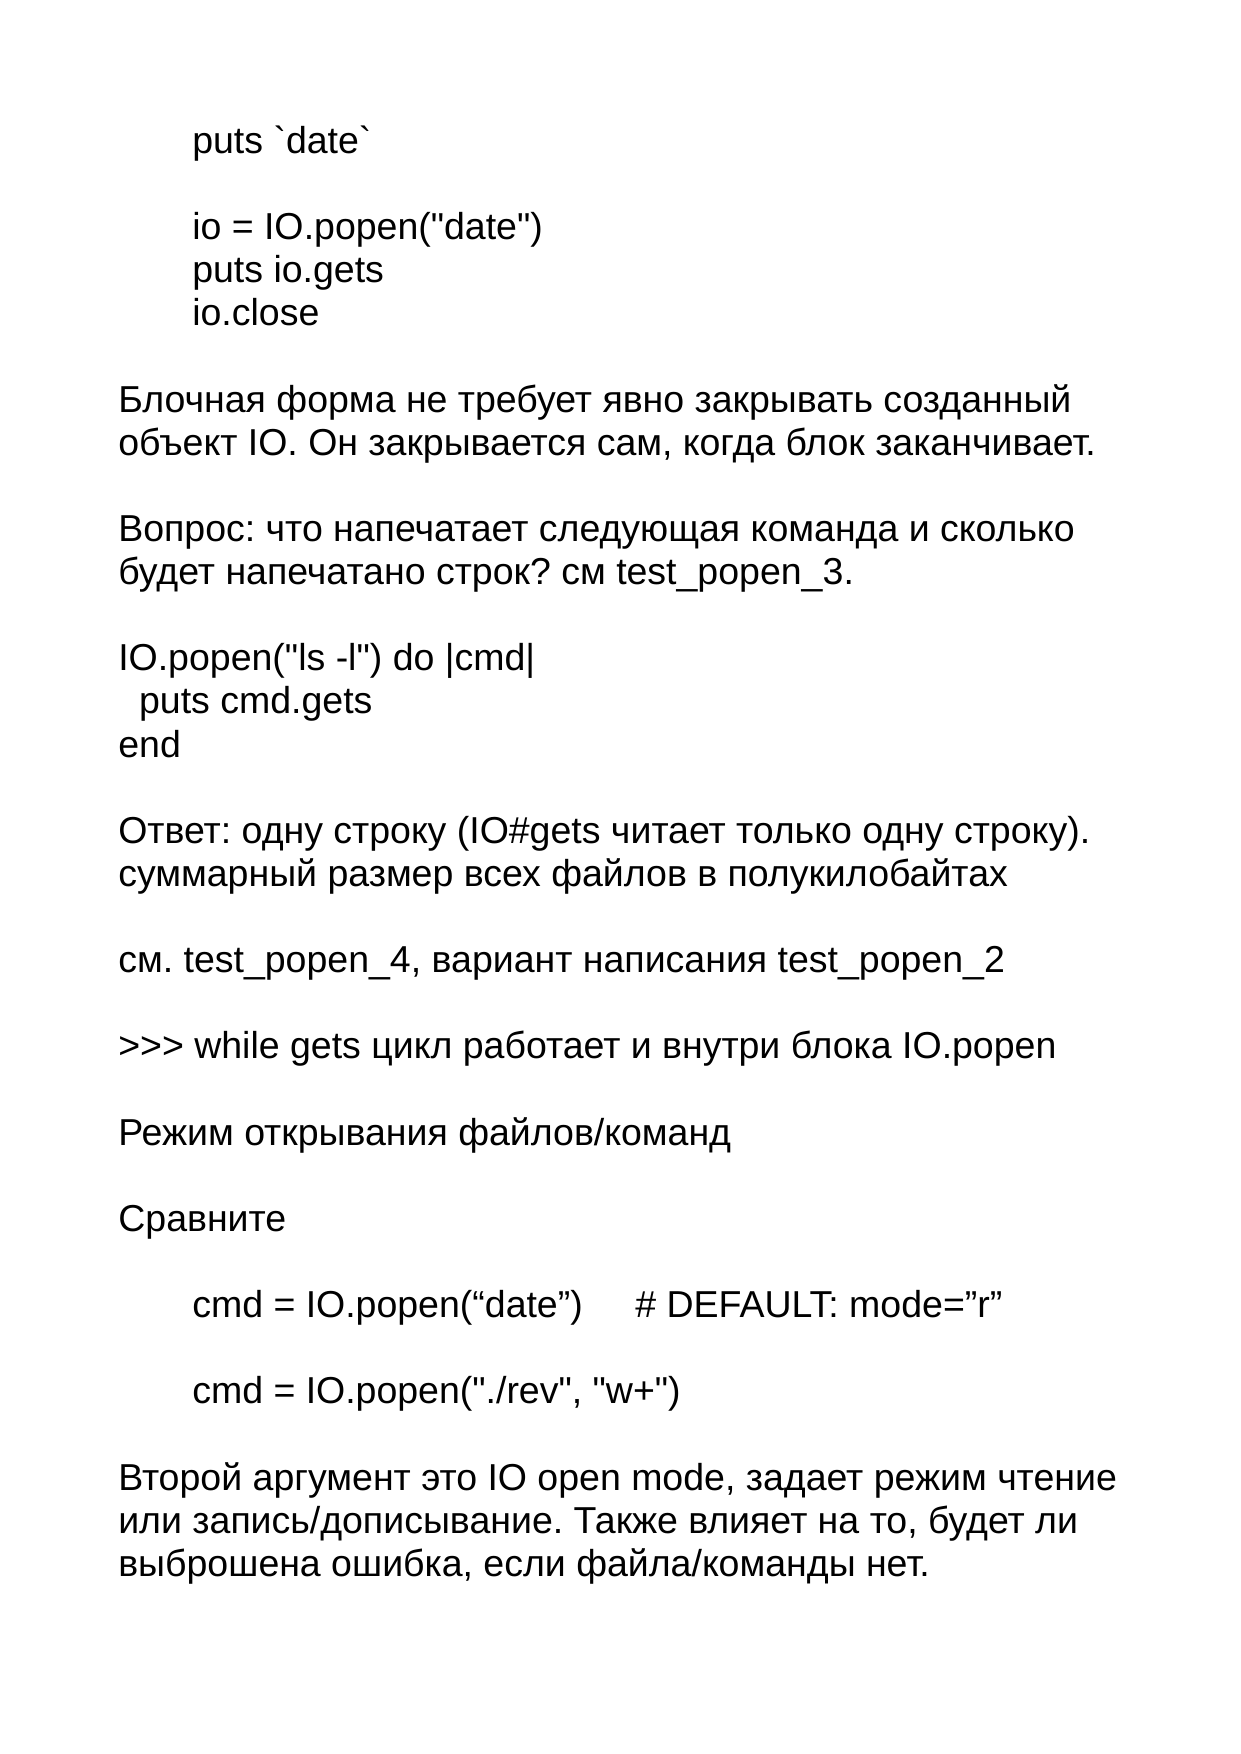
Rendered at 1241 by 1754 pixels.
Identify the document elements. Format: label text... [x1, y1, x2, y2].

text Ответ: одну строку (IO#gets читает только одну строку). суммарный размер всех файлов в полукилобайтах [118, 808, 1122, 894]
text Второй аргумент это IO open mode, задает режим чтение или запись/дописывание. Также влияет на то, будет ли выброшена ошибка, если файла/команды нет. [118, 1455, 1122, 1584]
text io = IO.popen("date") [118, 204, 1122, 247]
text Режим открывания файлов/команд [118, 1110, 1122, 1153]
text cmd = IO.popen("./rev", "w+") [118, 1369, 1122, 1412]
text IO.popen("ls -l") do |cmd| [118, 636, 1122, 679]
text cmd = IO.popen(“date”) # DEFAULT: mode=”r” [118, 1282, 1122, 1326]
text см. test_popen_4, вариант написания test_popen_2 [118, 937, 1122, 981]
text Блочная форма не требует явно закрывать созданный объект IO. Он закрывается сам, когда блок заканчивает. [118, 377, 1122, 463]
text io.close [118, 291, 1122, 334]
text puts `date` [118, 118, 1122, 161]
text puts io.gets [118, 247, 1122, 291]
text Сравните [118, 1196, 1122, 1239]
text end [118, 722, 1122, 765]
text >>> while gets цикл работает и внутри блока IO.popen [118, 1024, 1122, 1067]
text Вопрос: что напечатает следующая команда и сколько будет напечатано строк? см test_popen_3. [118, 506, 1122, 592]
text puts cmd.gets [118, 679, 1122, 722]
